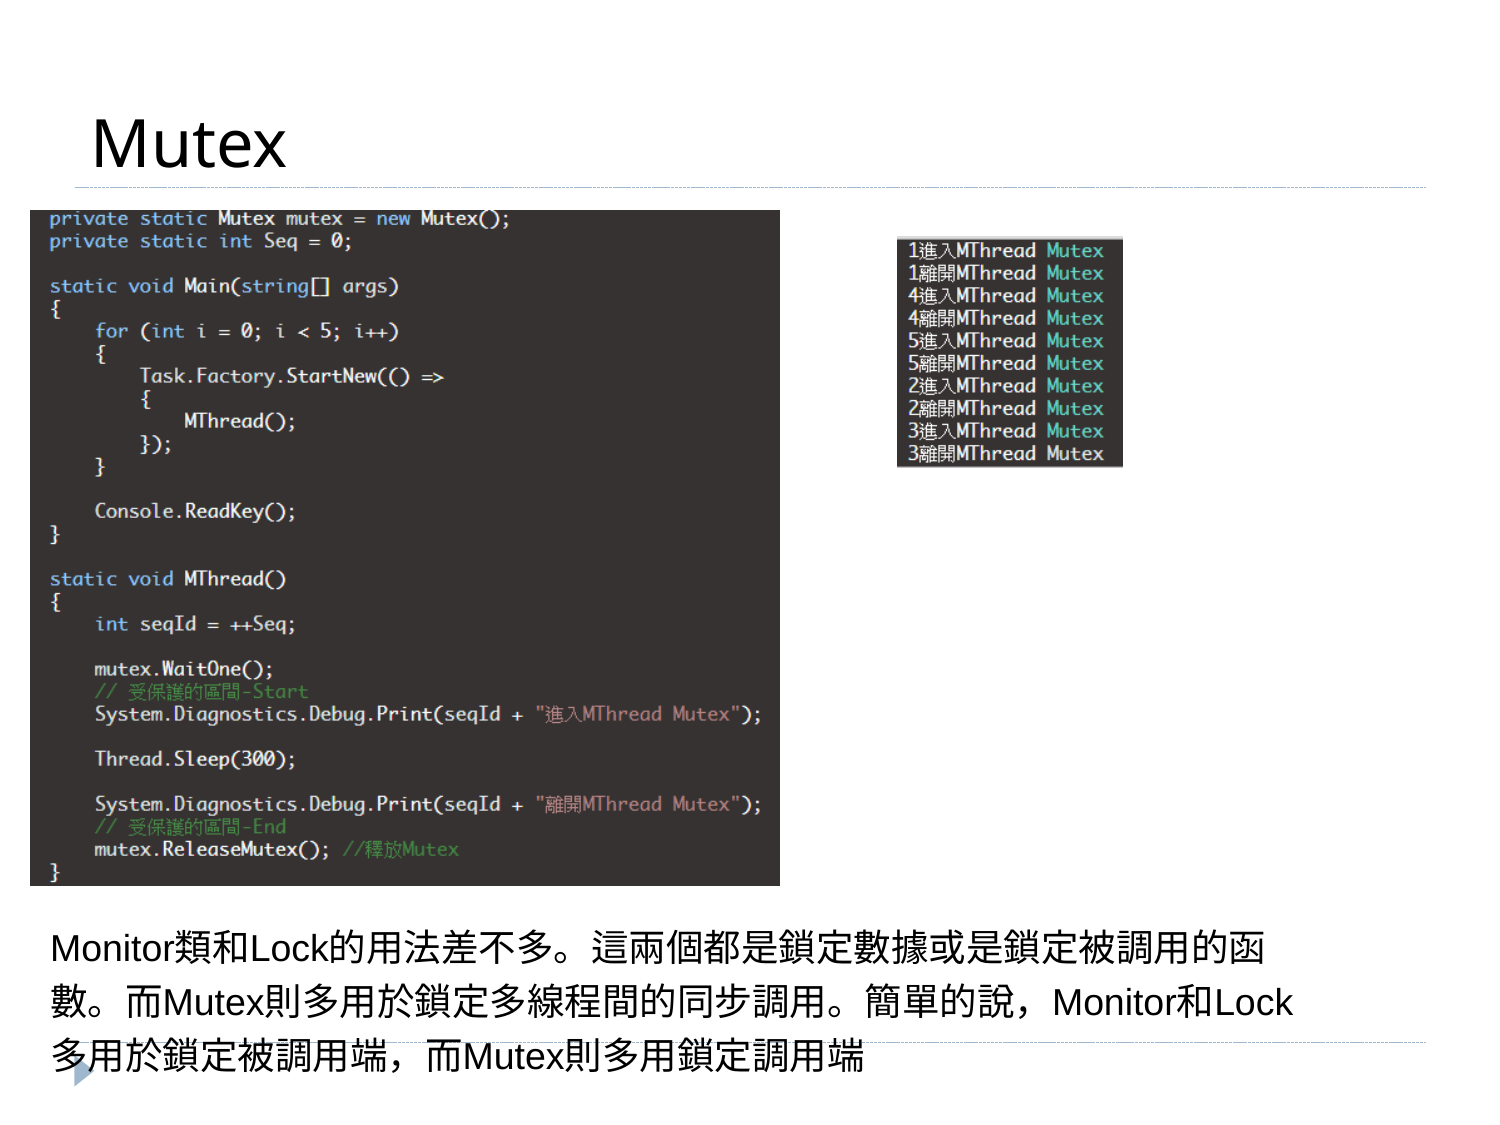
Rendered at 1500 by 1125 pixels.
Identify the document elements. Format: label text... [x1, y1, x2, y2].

title Mutex [75, 25, 1426, 188]
text_box Monitor類和Lock的用法差不多。這兩個都是鎖定數據或是鎖定被調用的函數。而Mutex則多用於鎖定多線程間的同步調用。簡單的說，Monitor和Lock多用於鎖定被調用端，而Mutex則多用鎖定調用端 [35, 910, 1335, 1052]
picture [30, 210, 780, 886]
picture [897, 236, 1123, 469]
